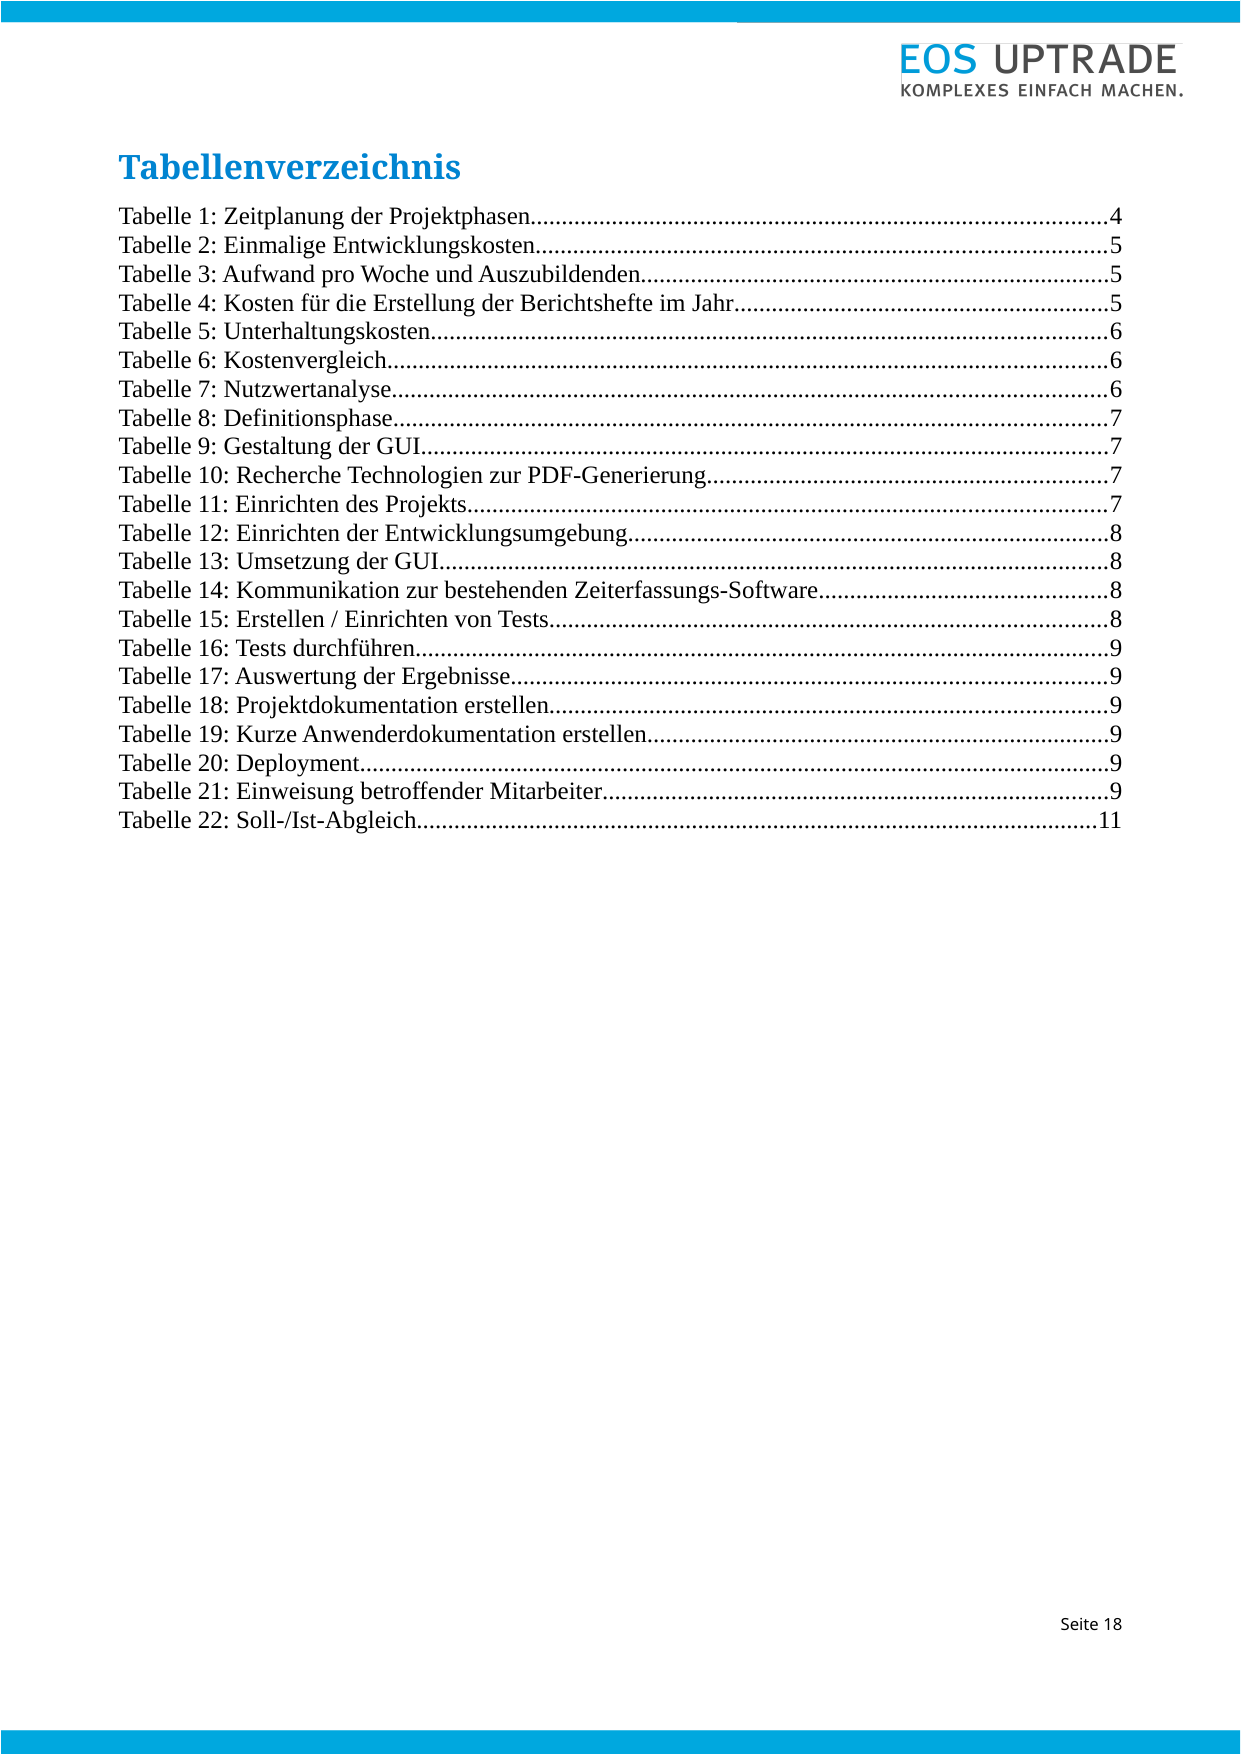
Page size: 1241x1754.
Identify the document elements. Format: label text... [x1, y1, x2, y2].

text Tabelle 9: Gestaltung der GUI 7 [118, 431, 1122, 460]
text Tabelle 5: Unterhaltungskosten 6 [118, 316, 1122, 345]
subtitle Tabellenverzeichnis [118, 143, 1122, 189]
text Tabelle 16: Tests durchführen 9 [118, 633, 1122, 661]
text Tabelle 22: Soll-/Ist-Abgleich 11 [118, 805, 1122, 834]
text Tabelle 11: Einrichten des Projekts 7 [118, 489, 1122, 518]
text Tabelle 7: Nutzwertanalyse 6 [118, 374, 1122, 403]
text Tabelle 15: Erstellen / Einrichten von Tests 8 [118, 604, 1122, 633]
text Tabelle 18: Projektdokumentation erstellen 9 [118, 690, 1122, 719]
text Tabelle 8: Definitionsphase 7 [118, 403, 1122, 431]
text Tabelle 12: Einrichten der Entwicklungsumgebung 8 [118, 518, 1122, 546]
text Tabelle 3: Aufwand pro Woche und Auszubildenden 5 [118, 259, 1122, 288]
picture [1, 23, 1240, 1730]
text Tabelle 13: Umsetzung der GUI 8 [118, 546, 1122, 575]
text Tabelle 21: Einweisung betroffender Mitarbeiter 9 [118, 776, 1122, 805]
text Tabelle 17: Auswertung der Ergebnisse 9 [118, 661, 1122, 690]
text Tabelle 10: Recherche Technologien zur PDF-Generierung 7 [118, 460, 1122, 489]
text Tabelle 19: Kurze Anwenderdokumentation erstellen 9 [118, 719, 1122, 748]
text Tabelle 6: Kostenvergleich 6 [118, 345, 1122, 374]
text Tabelle 4: Kosten für die Erstellung der Berichtshefte im Jahr 5 [118, 288, 1122, 316]
text Tabelle 1: Zeitplanung der Projektphasen 4 [118, 201, 1122, 230]
text Tabelle 2: Einmalige Entwicklungskosten 5 [118, 230, 1122, 259]
text Tabelle 20: Deployment 9 [118, 748, 1122, 776]
text Tabelle 14: Kommunikation zur bestehenden Zeiterfassungs-Software 8 [118, 575, 1122, 604]
